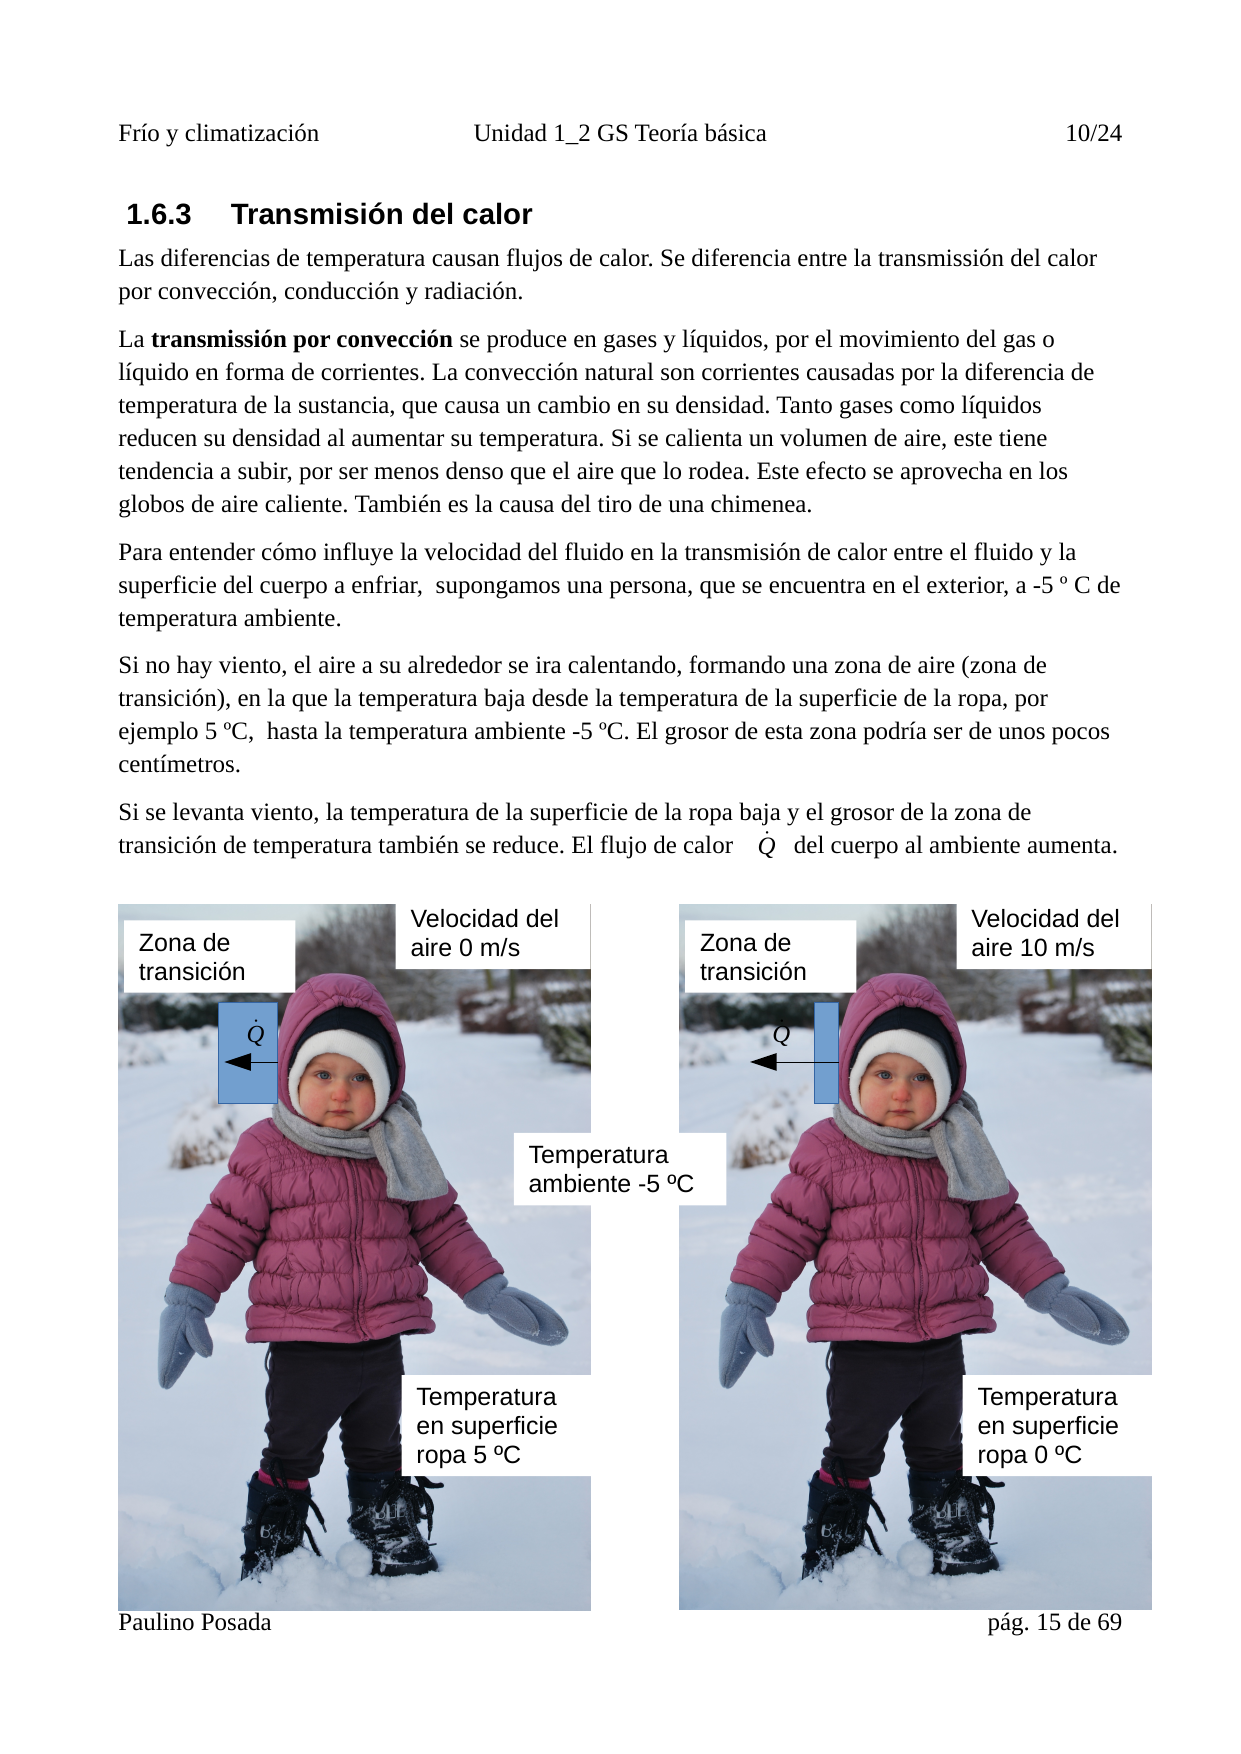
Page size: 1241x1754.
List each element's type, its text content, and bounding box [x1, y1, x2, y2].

text Las diferencias de temperatura causan flujos de calor. Se diferencia entre la transmissión del calor por convección, conducción y radiación. [118, 243, 1122, 305]
text Si no hay viento, el aire a su alrededor se ira calentando, formando una zona de aire (zona de transición), en la que la temperatura baja desde la temperatura de la superficie de la ropa, por ejemplo 5 ºC, hasta la temperatura ambiente -5 ºC. El grosor de esta zona podría ser de unos pocos centímetros. [118, 650, 1122, 778]
picture [118, 904, 591, 1611]
subtitle Transmisión del calor [118, 197, 1122, 231]
text Para entender cómo influye la velocidad del fluido en la transmisión de calor entre el fluido y la superficie del cuerpo a enfriar, supongamos una persona, que se encuentra en el exterior, a -5 º C de temperatura ambiente. [118, 537, 1122, 632]
text Si se levanta viento, la temperatura de la superficie de la ropa baja y el grosor de la zona de transición de temperatura también se reduce. El flujo de calor del cuerpo al ambiente aumenta. [118, 797, 1122, 859]
picture [679, 904, 1152, 1610]
text La transmissión por convección se produce en gases y líquidos, por el movimiento del gas o líquido en forma de corrientes. La convección natural son corrientes causadas por la diferencia de temperatura de la sustancia, que causa un cambio en su densidad. Tanto gases como líquidos reducen su densidad al aumentar su temperatura. Si se calienta un volumen de aire, este tiene tendencia a subir, por ser menos denso que el aire que lo rodea. Este efecto se aprovecha en los globos de aire caliente. También es la causa del tiro de una chimenea. [118, 324, 1122, 518]
